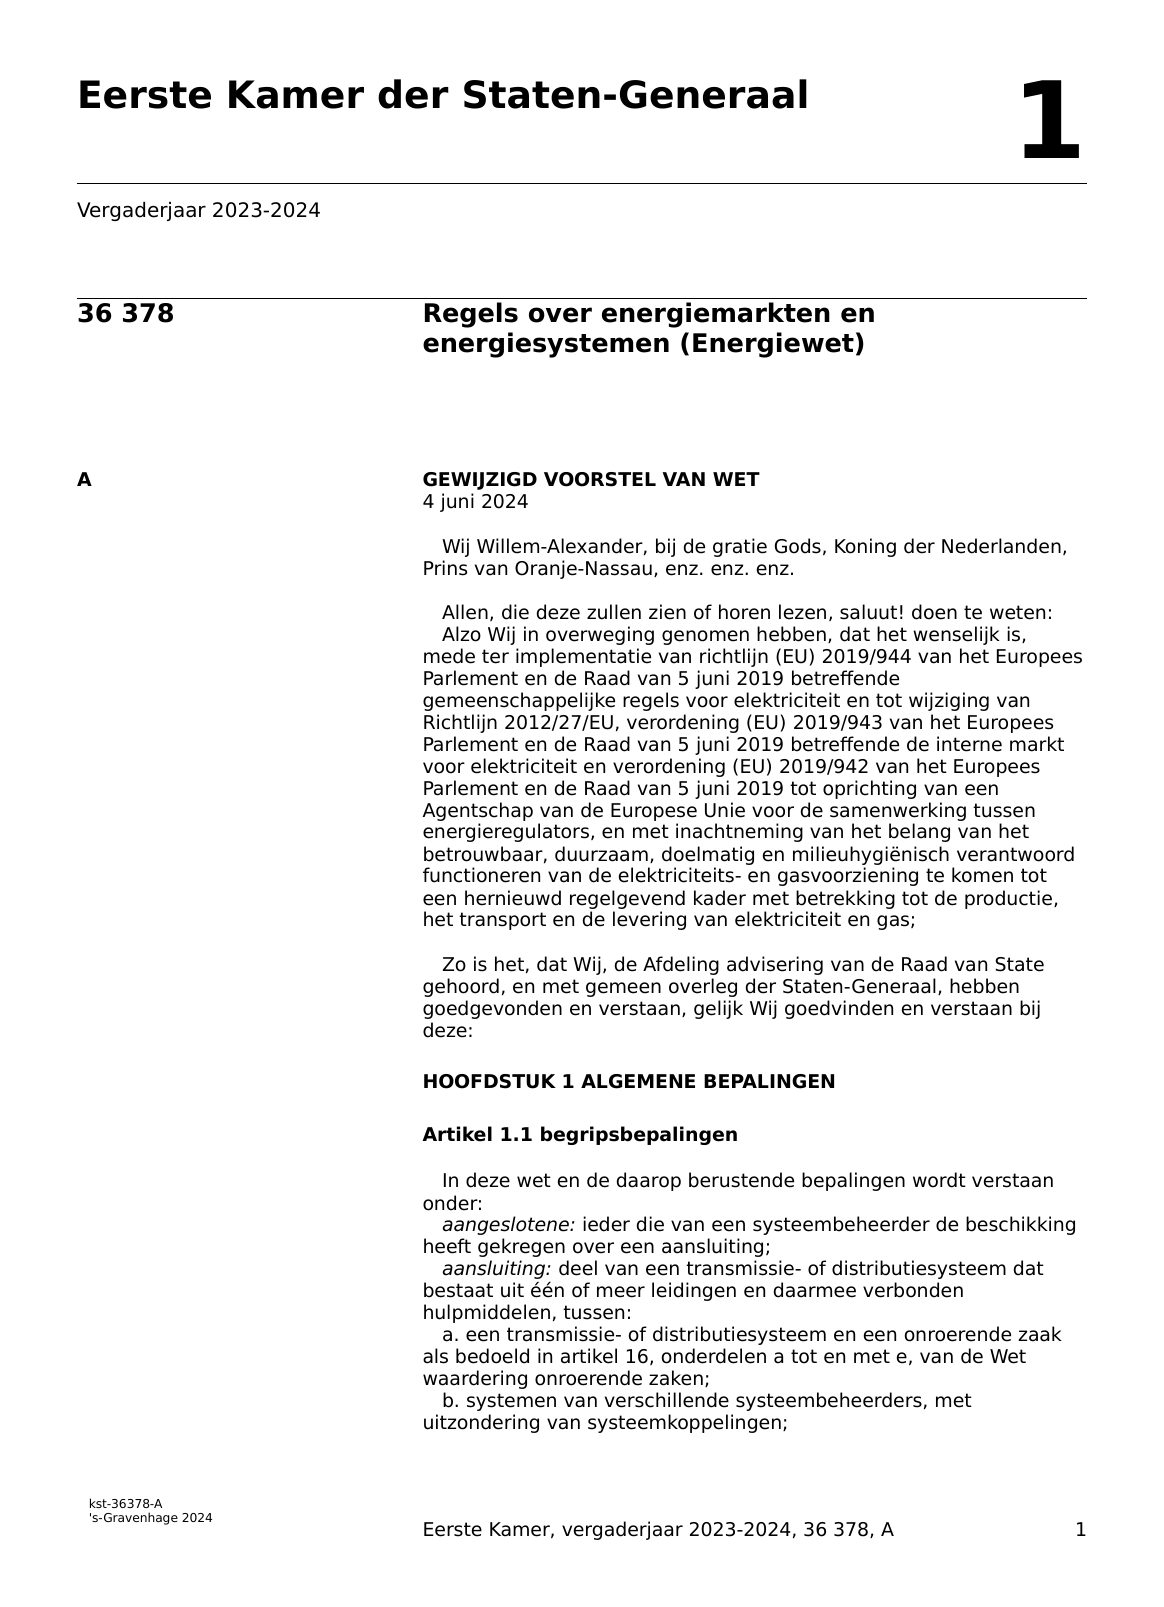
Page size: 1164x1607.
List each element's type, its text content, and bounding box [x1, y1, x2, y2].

text Wij Willem-Alexander, bij de gratie Gods, Koning der Nederlanden, Prins van Oranje-Nassau, enz. enz. enz. [422, 536, 1087, 579]
text aansluiting: deel van een transmissie- of distributiesysteem dat bestaat uit één of meer leidingen en daarmee verbonden hulpmiddelen, tussen: [422, 1258, 1087, 1324]
table_cell Vergaderjaar 2023-2024 [77, 184, 1087, 298]
text Alzo Wij in overweging genomen hebben, dat het wenselijk is, mede ter implementatie van richtlijn (EU) 2019/944 van het Europees Parlement en de Raad van 5 juni 2019 betreffende gemeenschappelijke regels voor elektriciteit en tot wijziging van Richtlijn 2012/27/EU, verordening (EU) 2019/943 van het Europees Parlement en de Raad van 5 juni 2019 betreffende de interne markt voor elektriciteit en verordening (EU) 2019/942 van het Europees Parlement en de Raad van 5 juni 2019 tot oprichting van een Agentschap van de Europese Unie voor de samenwerking tussen energieregulators, en met inachtneming van het belang van het betrouwbaar, duurzaam, doelmatig en milieuhygiënisch verantwoord functioneren van de elektriciteits- en gasvoorziening te komen tot een hernieuwd regelgevend kader met betrekking tot de productie, het transport en de levering van elektriciteit en gas; [422, 624, 1087, 931]
text a. een transmissie- of distributiesysteem en een onroerende zaak als bedoeld in artikel 16, onderdelen a tot en met e, van de Wet waardering onroerende zaken; [422, 1324, 1087, 1390]
text 's-Gravenhage 2024 [88, 1511, 323, 1525]
text kst-36378-A [88, 1497, 323, 1511]
text Zo is het, dat Wij, de Afdeling advisering van de Raad van State gehoord, en met gemeen overleg der Staten-Generaal, hebben goedgevonden en verstaan, gelijk Wij goedvinden en verstaan bij deze: [422, 953, 1087, 1041]
text 4 juni 2024 [422, 491, 1087, 513]
table_header 1 [886, 59, 1087, 183]
text Allen, die deze zullen zien of horen lezen, saluut! doen te weten: [422, 602, 1087, 624]
subtitle HOOFDSTUK 1 ALGEMENE BEPALINGEN [422, 1071, 1087, 1093]
text aangeslotene: ieder die van een systeembeheerder de beschikking heeft gekregen over een aansluiting; [422, 1214, 1087, 1258]
subtitle 36 378 Regels over energiemarkten en energiesystemen (Energiewet) [77, 299, 1087, 358]
text In deze wet en de daarop berustende bepalingen wordt verstaan onder: [422, 1170, 1087, 1214]
table_header Eerste Kamer der Staten-Generaal [77, 59, 886, 183]
text b. systemen van verschillende systeembeheerders, met uitzondering van systeemkoppelingen; [422, 1390, 1087, 1434]
subtitle Artikel 1.1 begripsbepalingen [422, 1123, 1087, 1145]
subtitle A GEWIJZIGD VOORSTEL VAN WET [77, 469, 1087, 491]
